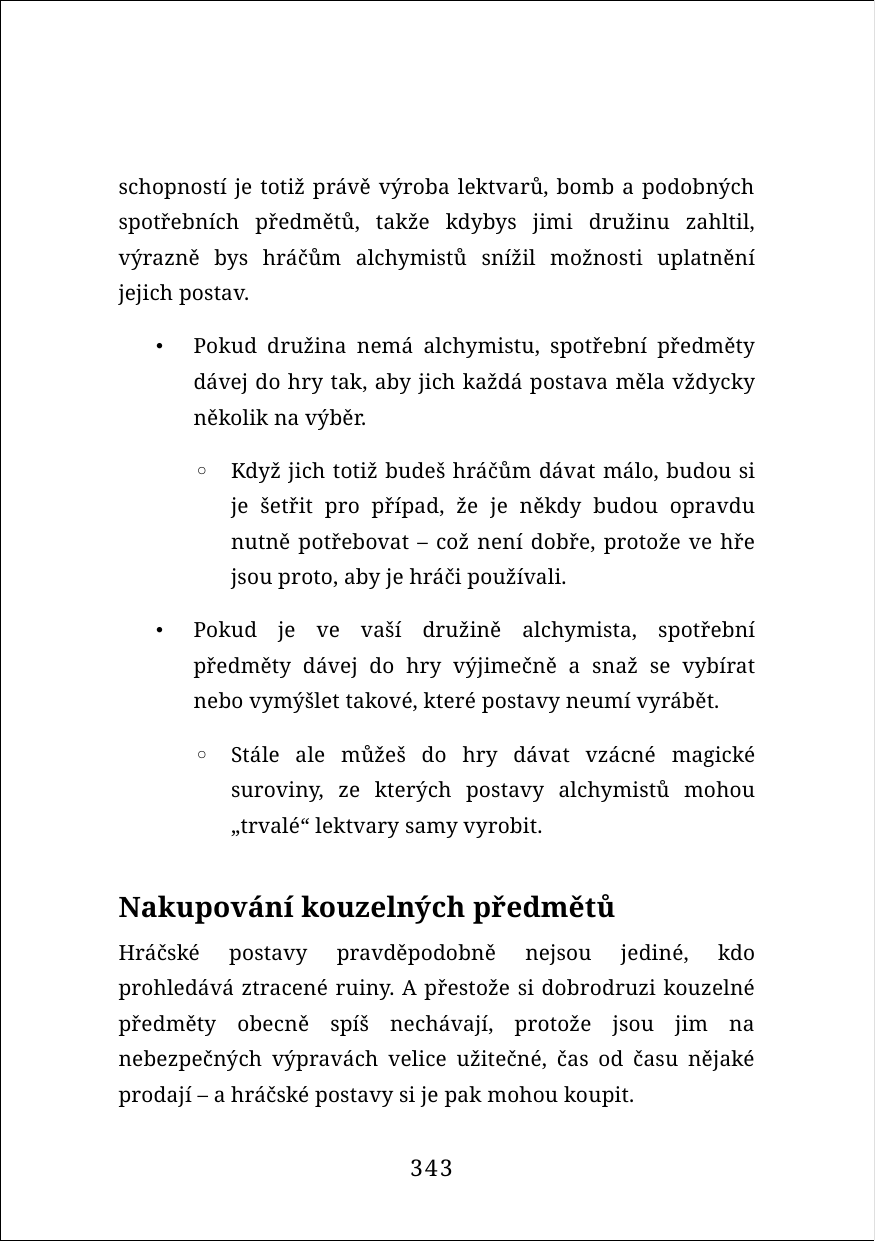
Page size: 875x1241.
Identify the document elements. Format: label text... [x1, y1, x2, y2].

list Pokud je ve vaší družině alchymista, spotřební předměty dávej do hry výjimečně a snaž se vybírat nebo vymýšlet takové, které postavy neumí vyrábět. [156, 616, 756, 715]
list Když jich totiž budeš hráčům dávat málo, budou si je šetřit pro případ, že je někdy budou opravdu nutně potřebovat – což není dobře, protože ve hře jsou proto, aby je hráči používali. [193, 456, 756, 591]
list Pokud družina nemá alchymistu, spotřební předměty dávej do hry tak, aby jich každá postava měla vždycky několik na výběr. [156, 332, 756, 431]
text Hráčské postavy pravděpodobně nejsou jediné, kdo prohledává ztracené ruiny. A přestože si dobrodruzi kouzelné předměty obecně spíš nechávají, protože jsou jim na nebezpečných výpravách velice užitečné, čas od času nějaké prodají – a hráčské postavy si je pak mohou koupit. [118, 938, 756, 1108]
text schopností je totiž právě výroba lektvarů, bomb a podobných spotřebních předmětů, takže kdybys jimi družinu zahltil, výrazně bys hráčům alchymistů snížil možnosti uplatnění jejich postav. [118, 172, 756, 307]
list Stále ale můžeš do hry dávat vzácné magické suroviny, ze kterých postavy alchymistů mohou „trvalé“ lektvary samy vyrobit. [193, 740, 756, 839]
subtitle Nakupování kouzelných předmětů [118, 888, 756, 926]
